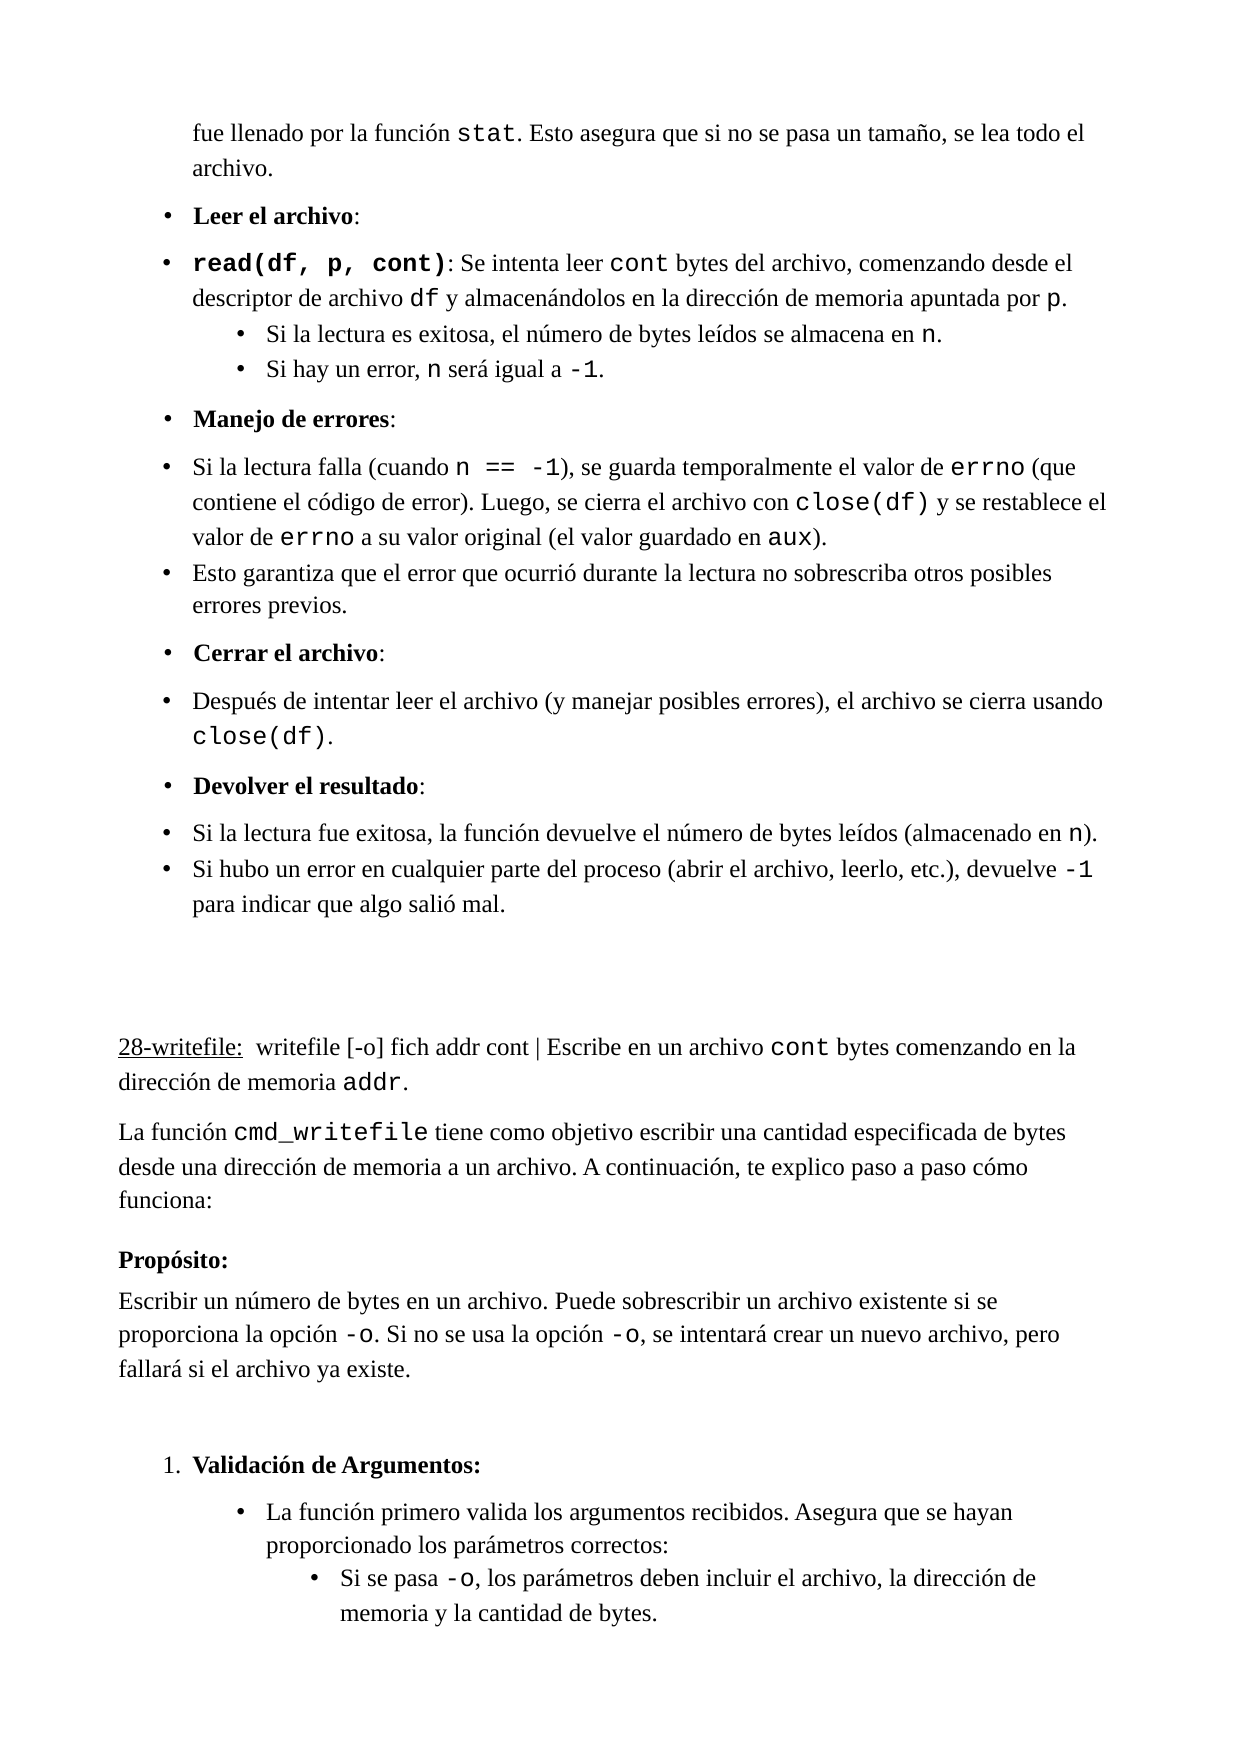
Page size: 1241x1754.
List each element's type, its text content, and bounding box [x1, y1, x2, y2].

text Escribir un número de bytes en un archivo. Puede sobrescribir un archivo existente si se proporciona la opción -o. Si no se usa la opción -o, se intentará crear un nuevo archivo, pero fallará si el archivo ya existe. [118, 1286, 1122, 1383]
list Si la lectura falla (cuando n == -1), se guarda temporalmente el valor de errno (que contiene el código de error). Luego, se cierra el archivo con close(df) y se restablece el valor de errno a su valor original (el valor guardado en aux). [162, 452, 1122, 553]
list Después de intentar leer el archivo (y manejar posibles errores), el archivo se cierra usando close(df). [162, 686, 1122, 752]
list fue llenado por la función stat. Esto asegura que si no se pasa un tamaño, se lea todo el archivo. [162, 118, 1122, 182]
list Si la lectura fue exitosa, la función devuelve el número de bytes leídos (almacenado en n). [162, 818, 1122, 849]
list Si hubo un error en cualquier parte del proceso (abrir el archivo, leerlo, etc.), devuelve -1 para indicar que algo salió mal. [162, 854, 1122, 918]
list Devolver el resultado: [164, 771, 1122, 800]
text La función cmd_writefile tiene como objetivo escribir una cantidad especificada de bytes desde una dirección de memoria a un archivo. A continuación, te explico paso a paso cómo funciona: [118, 1117, 1122, 1214]
list Esto garantiza que el error que ocurrió durante la lectura no sobrescriba otros posibles errores previos. [162, 558, 1122, 619]
text 28-writefile: writefile [-o] fich addr cont | Escribe en un archivo cont bytes comenzando en la dirección de memoria addr. [118, 1032, 1122, 1098]
list Manejo de errores: [164, 404, 1122, 433]
list read(df, p, cont): Se intenta leer cont bytes del archivo, comenzando desde el descriptor de archivo df y almacenándolos en la dirección de memoria apuntada por p. [162, 248, 1122, 314]
subtitle Propósito: [118, 1245, 1122, 1274]
list Si se pasa -o, los parámetros deben incluir el archivo, la dirección de memoria y la cantidad de bytes. [310, 1563, 1122, 1627]
list Validación de Argumentos: [162, 1450, 1122, 1478]
list Si hay un error, n será igual a -1. [236, 354, 1122, 385]
list Leer el archivo: [164, 201, 1122, 229]
list La función primero valida los argumentos recibidos. Asegura que se hayan proporcionado los parámetros correctos: [236, 1497, 1122, 1559]
list Cerrar el archivo: [164, 638, 1122, 667]
list Si la lectura es exitosa, el número de bytes leídos se almacena en n. [236, 319, 1122, 350]
